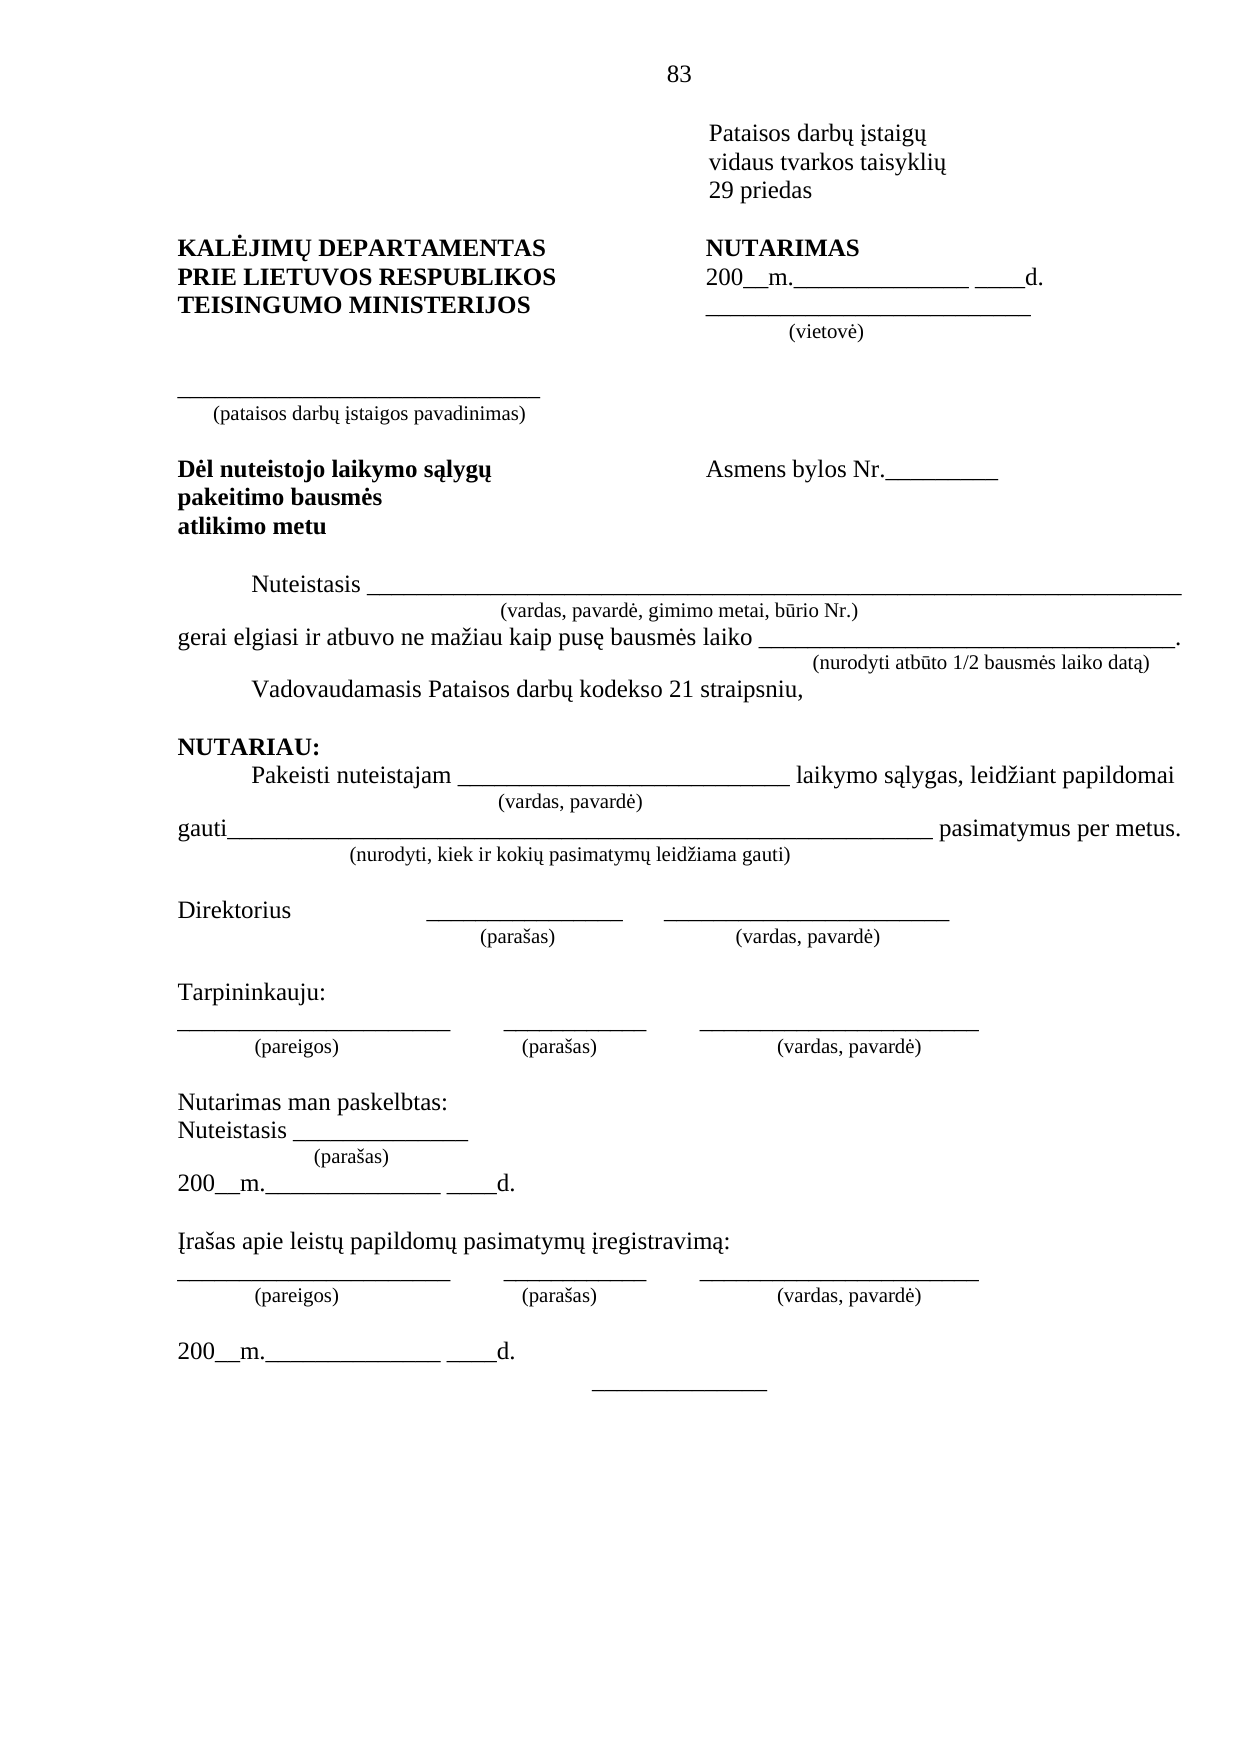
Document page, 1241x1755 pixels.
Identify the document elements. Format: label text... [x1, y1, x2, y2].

text Nutarimas man paskelbtas: [177, 1087, 1181, 1116]
text Pataisos darbų įstaigų [709, 118, 1181, 147]
text (nurodyti, kiek ir kokių pasimatymų leidžiama gauti) [177, 842, 1181, 866]
text atlikimo metu [177, 511, 1181, 540]
text gerai elgiasi ir atbuvo ne mažiau kaip pusę bausmės laiko . [177, 622, 1181, 650]
text (pataisos darbų įstaigos pavadinimas) [177, 401, 1181, 425]
text (nurodyti atbūto 1/2 bausmės laiko datą) [177, 650, 1181, 674]
text 200__m.______________ ____d. [177, 1168, 1181, 1197]
text (vardas, pavardė) [177, 789, 1181, 813]
text (parašas) (vardas, pavardė) [177, 924, 1181, 948]
text vidaus tvarkos taisyklių [177, 147, 1181, 176]
text PRIE LIETUVOS RESPUBLIKOS 200__m.______________ ____d. [177, 262, 1181, 291]
text 200__m.______________ ____d. [177, 1336, 1181, 1365]
text KALĖJIMŲ DEPARTAMENTAS NUTARIMAS [177, 233, 1181, 262]
text (pareigos) (parašas) (vardas, pavardė) [177, 1283, 1181, 1307]
text (vardas, pavardė, gimimo metai, būrio Nr.) [177, 597, 1181, 622]
text 29 priedas [177, 176, 1181, 204]
text TEISINGUMO MINISTERIJOS __________________________ [177, 291, 1181, 319]
text pakeitimo bausmės [177, 482, 1181, 511]
text Pakeisti nuteistajam laikymo sąlygas, leidžiant papildomai [177, 761, 1181, 789]
text ______________ [177, 1365, 1181, 1394]
text gauti pasimatymus per metus. [177, 813, 1181, 842]
text (pareigos) (parašas) (vardas, pavardė) [177, 1034, 1181, 1058]
text Dėl nuteistojo laikymo sąlygų Asmens bylos Nr._________ [177, 454, 1181, 482]
text (vietovė) [177, 319, 1181, 343]
text Nuteistasis [177, 569, 1181, 597]
text (parašas) [177, 1144, 1181, 1168]
text Tarpininkauju: [177, 977, 1181, 1005]
text Direktorius [177, 895, 1181, 924]
text Vadovaudamasis Pataisos darbų kodekso 21 straipsniu, [177, 674, 1181, 703]
text NUTARIAU: [177, 732, 1181, 761]
text _____________________________ [177, 372, 1181, 401]
text Nuteistasis ______________ [177, 1116, 1181, 1144]
text Įrašas apie leistų papildomų pasimatymų įregistravimą: [177, 1226, 1181, 1255]
